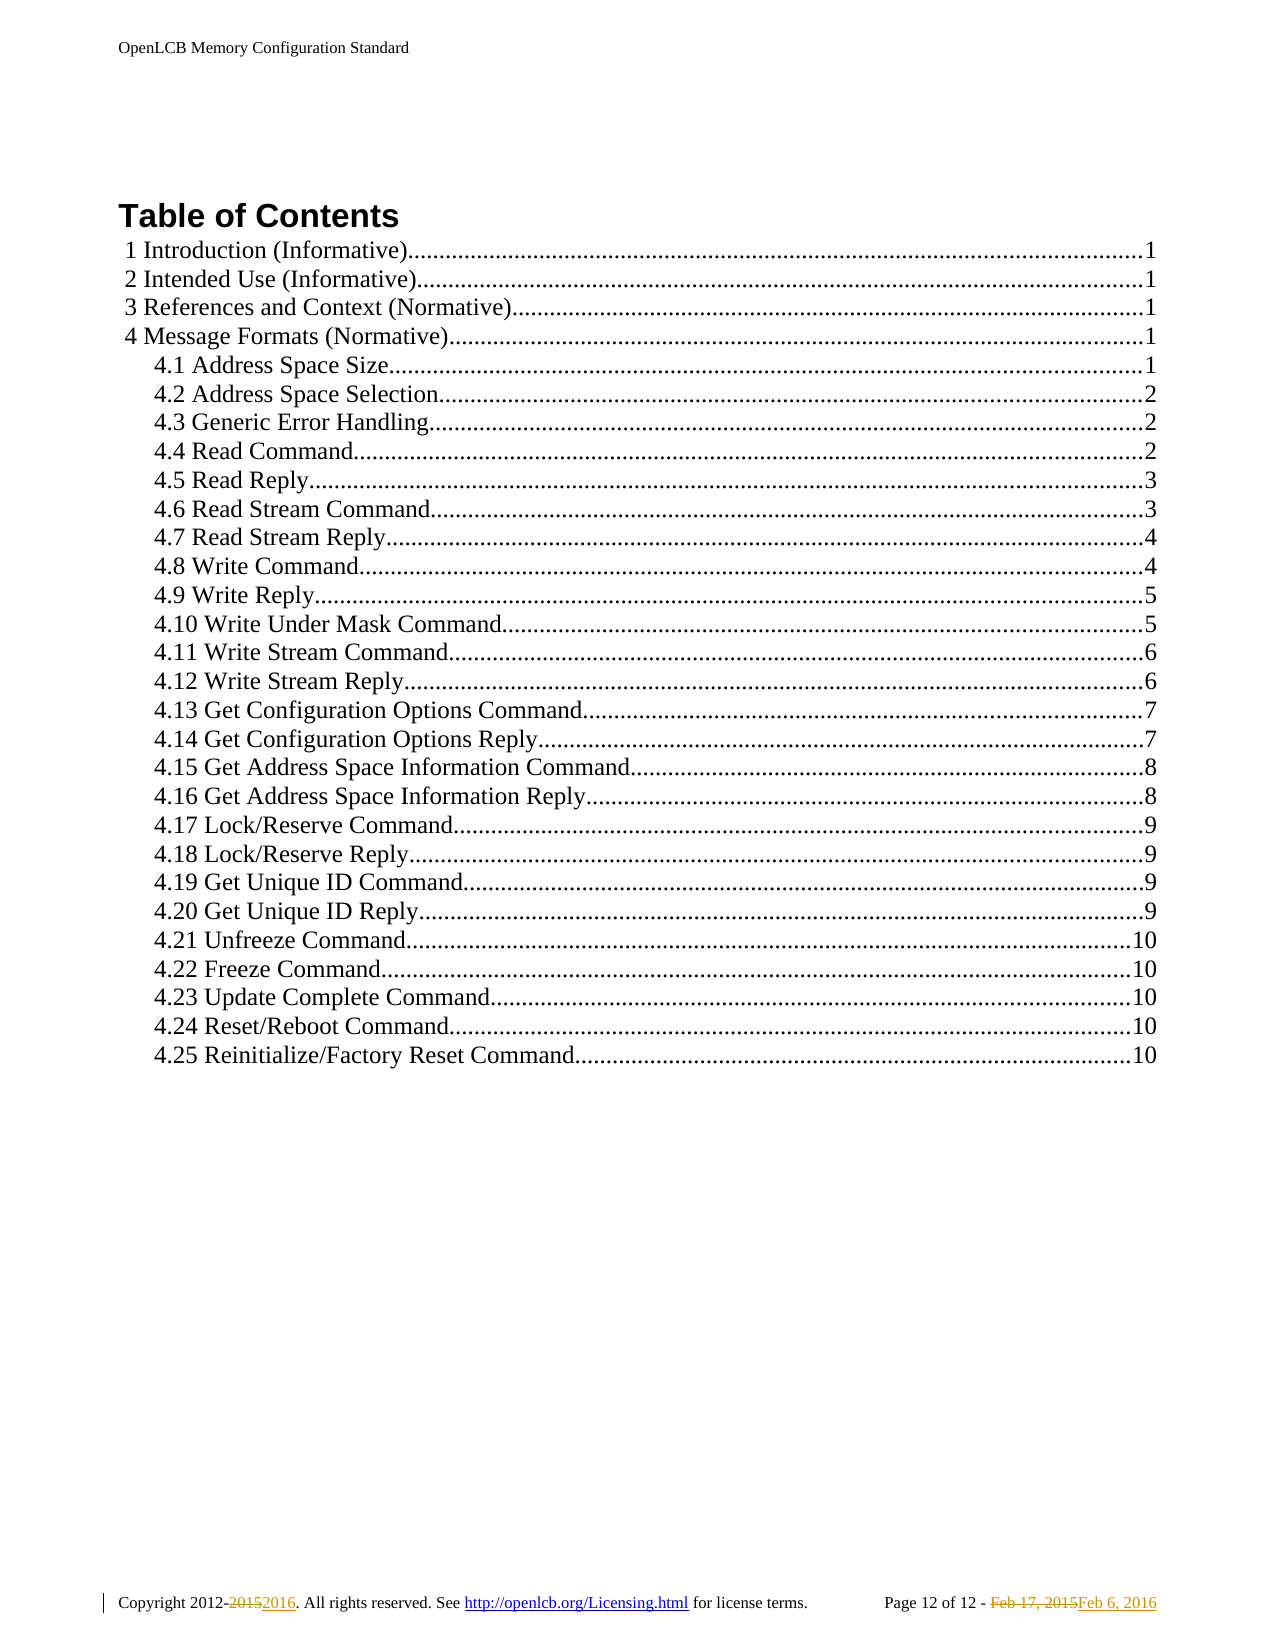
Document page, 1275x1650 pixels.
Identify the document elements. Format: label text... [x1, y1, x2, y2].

text 4.23 Update Complete Command 10 [148, 982, 1157, 1011]
text 4.5 Read Reply 3 [148, 465, 1157, 494]
subtitle Table of Contents [118, 196, 1157, 235]
text 4.4 Read Command 2 [148, 436, 1157, 465]
text 4.16 Get Address Space Information Reply 8 [148, 781, 1157, 810]
text 4.2 Address Space Selection 2 [148, 379, 1157, 407]
text 4.21 Unfreeze Command 10 [148, 925, 1157, 954]
text 4.17 Lock/Reserve Command 9 [148, 810, 1157, 839]
text 4.7 Read Stream Reply 4 [148, 522, 1157, 551]
text 4.6 Read Stream Command 3 [148, 494, 1157, 522]
text 4.12 Write Stream Reply 6 [148, 666, 1157, 695]
text 4.14 Get Configuration Options Reply 7 [148, 724, 1157, 752]
text 4.8 Write Command 4 [148, 551, 1157, 580]
text 4.20 Get Unique ID Reply 9 [148, 896, 1157, 925]
text 4.1 Address Space Size 1 [148, 350, 1157, 379]
text 4.13 Get Configuration Options Command 7 [148, 695, 1157, 724]
text 4.11 Write Stream Command 6 [148, 637, 1157, 666]
text 4.25 Reinitialize/Factory Reset Command 10 [148, 1040, 1157, 1069]
text 4.22 Freeze Command 10 [148, 954, 1157, 982]
text 4.18 Lock/Reserve Reply 9 [148, 839, 1157, 867]
text 4.3 Generic Error Handling 2 [148, 407, 1157, 436]
text 4.10 Write Under Mask Command 5 [148, 609, 1157, 637]
text 4.24 Reset/Reboot Command 10 [148, 1011, 1157, 1040]
text 3 References and Context (Normative) 1 [118, 292, 1157, 321]
text 4 Message Formats (Normative) 1 [118, 321, 1157, 350]
text 4.19 Get Unique ID Command 9 [148, 867, 1157, 896]
text 2 Intended Use (Informative) 1 [118, 264, 1157, 292]
text 4.9 Write Reply 5 [148, 580, 1157, 609]
text 4.15 Get Address Space Information Command 8 [148, 752, 1157, 781]
text 1 Introduction (Informative) 1 [118, 235, 1157, 264]
